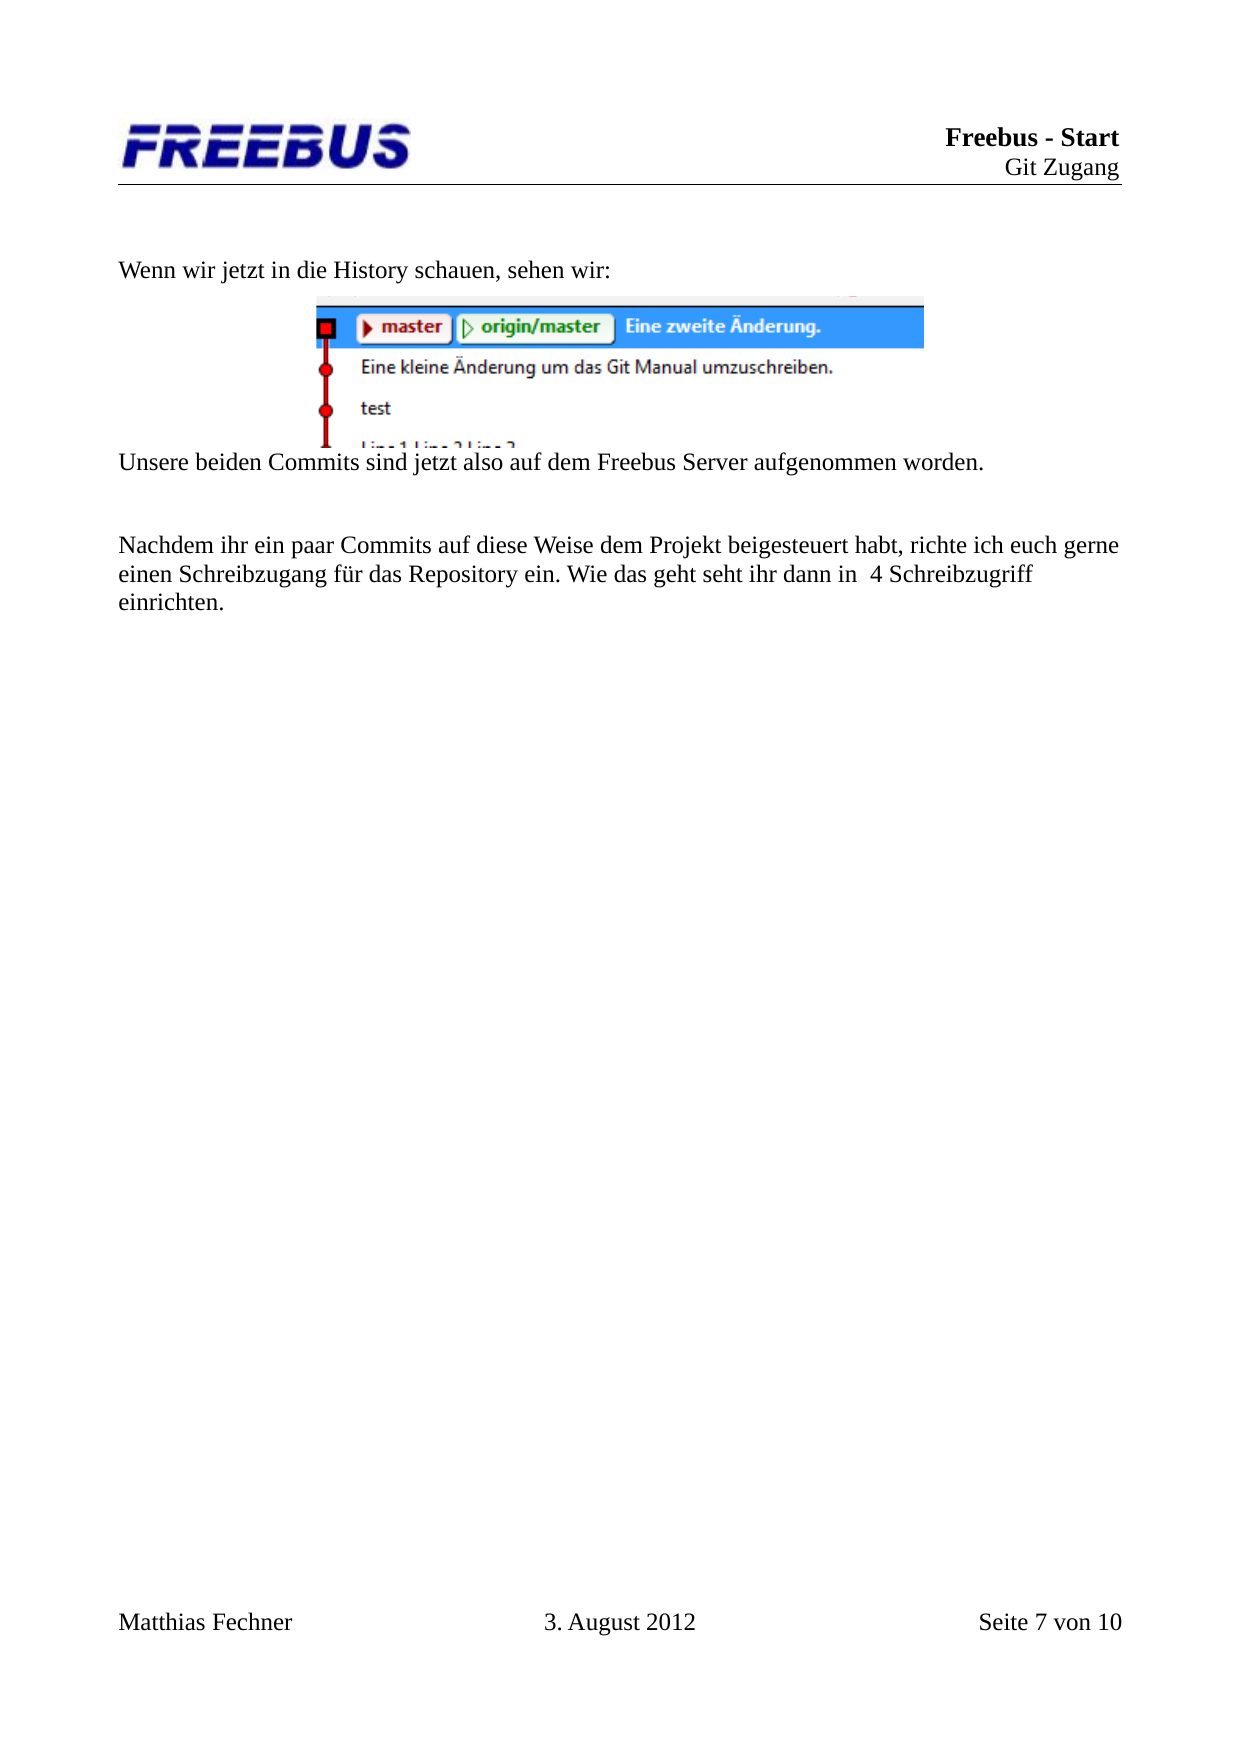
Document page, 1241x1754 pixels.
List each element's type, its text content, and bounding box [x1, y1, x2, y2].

picture [118, 118, 411, 172]
text Wenn wir jetzt in die History schauen, sehen wir: [118, 255, 1122, 283]
text Nachdem ihr ein paar Commits auf diese Weise dem Projekt beigesteuert habt, richte ich euch gerne einen Schreibzugang für das Repository ein. Wie das geht seht ihr dann in 4Schreibzugriff einrichten. [118, 530, 1122, 616]
picture [316, 296, 924, 448]
text Unsere beiden Commits sind jetzt also auf dem Freebus Server aufgenommen worden. [118, 448, 1122, 476]
